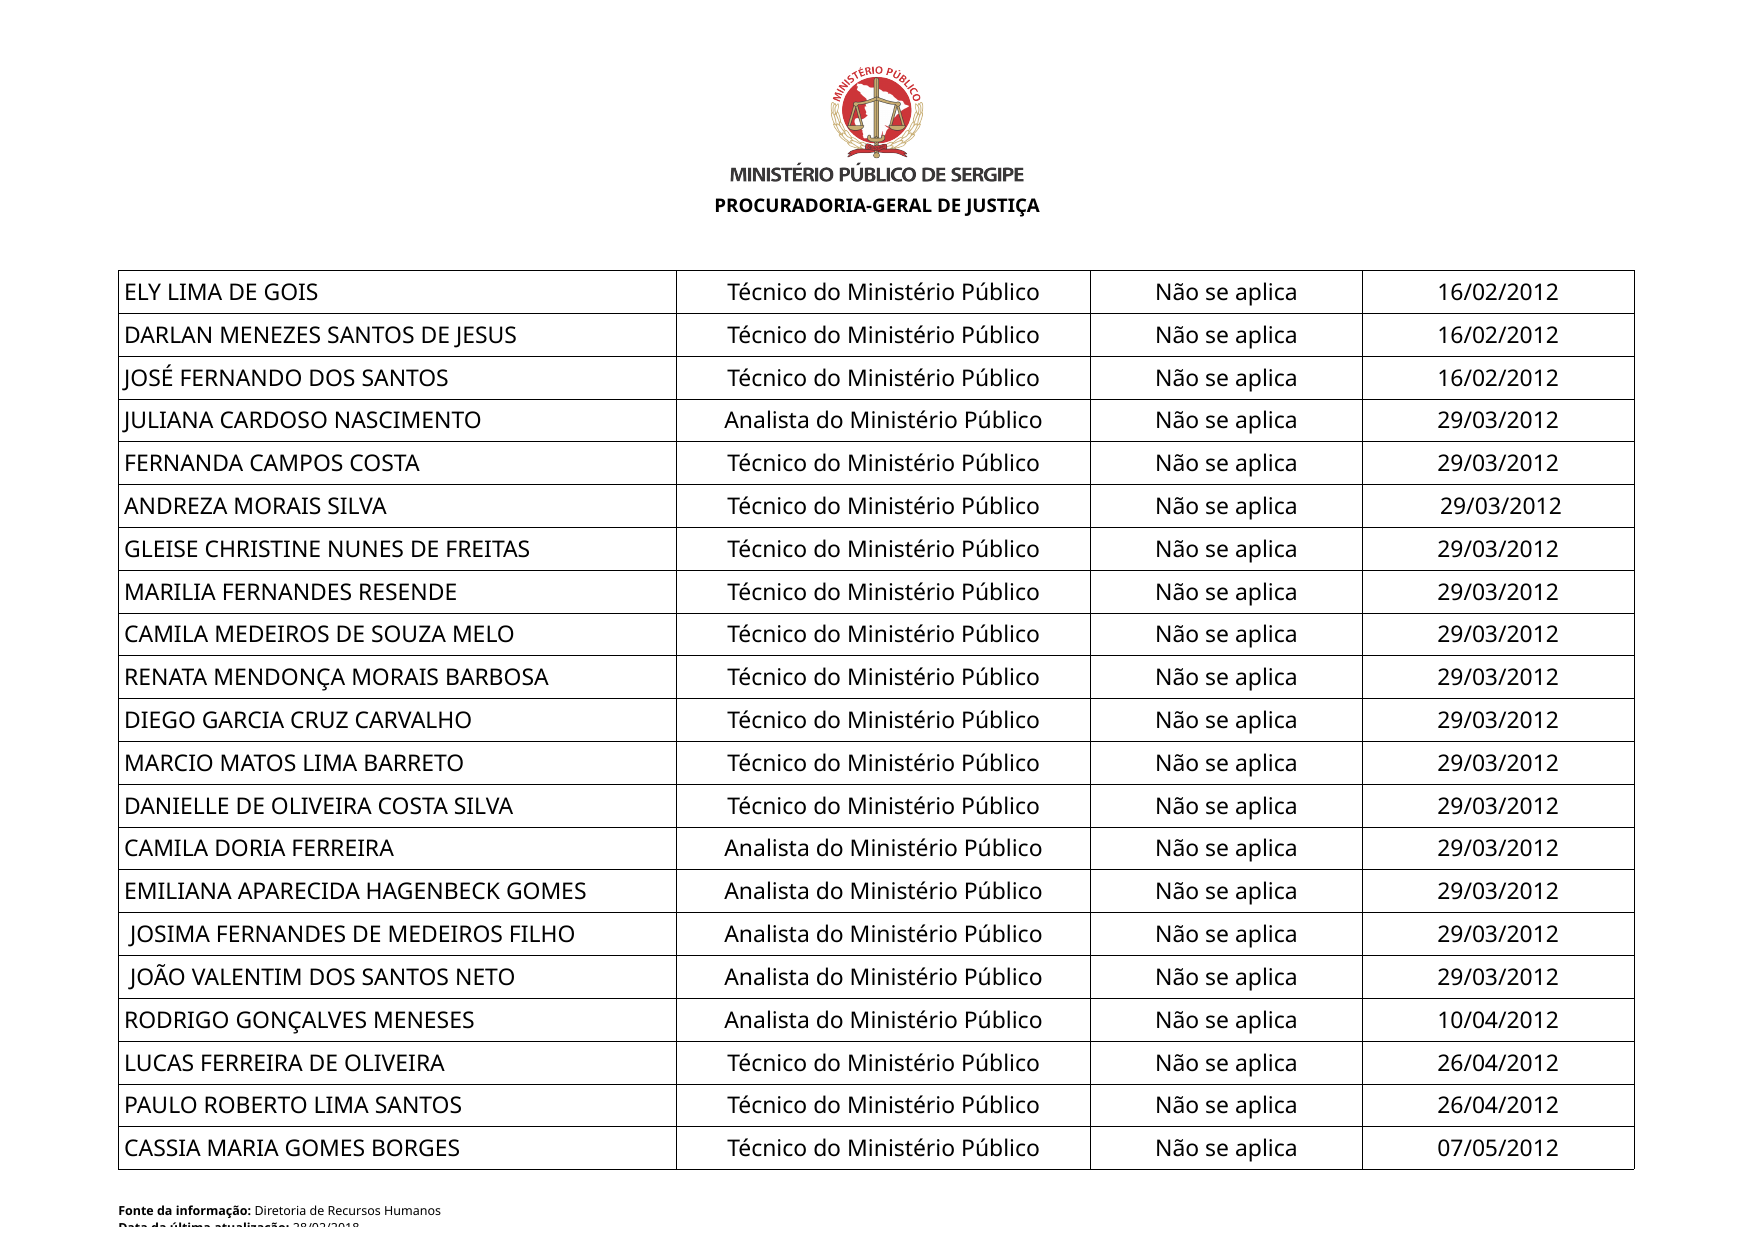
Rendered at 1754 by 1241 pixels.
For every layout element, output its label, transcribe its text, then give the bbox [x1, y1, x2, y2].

table_cell 29/03/2012 [1363, 442, 1634, 484]
table_cell Não se aplica [1091, 699, 1362, 741]
table_cell Analista do Ministério Público [677, 828, 1090, 869]
table_cell Técnico do Ministério Público [677, 699, 1090, 741]
table_cell Técnico do Ministério Público [677, 656, 1090, 698]
table_cell Não se aplica [1091, 271, 1362, 313]
table_cell 29/03/2012 [1363, 870, 1634, 912]
table_cell Não se aplica [1091, 1042, 1362, 1083]
table_cell JOSIMA FERNANDES DE MEDEIROS FILHO [119, 913, 676, 955]
table_cell 29/03/2012 [1363, 528, 1634, 570]
table_cell 29/03/2012 [1363, 485, 1634, 527]
table_cell Técnico do Ministério Público [677, 1042, 1090, 1083]
table_cell Não se aplica [1091, 614, 1362, 655]
table_cell 29/03/2012 [1363, 913, 1634, 955]
table_cell Técnico do Ministério Público [677, 442, 1090, 484]
table_cell Analista do Ministério Público [677, 913, 1090, 955]
table_cell 29/03/2012 [1363, 956, 1634, 998]
table_cell 16/02/2012 [1363, 357, 1634, 398]
table_cell Técnico do Ministério Público [677, 742, 1090, 784]
table_cell RENATA MENDONÇA MORAIS BARBOSA [119, 656, 676, 698]
table_cell PAULO ROBERTO LIMA SANTOS [119, 1085, 676, 1126]
table_cell Técnico do Ministério Público [677, 485, 1090, 527]
table_cell Não se aplica [1091, 913, 1362, 955]
table_cell ANDREZA MORAIS SILVA [119, 485, 676, 527]
table_cell CAMILA MEDEIROS DE SOUZA MELO [119, 614, 676, 655]
picture [730, 66, 1024, 185]
table_cell Técnico do Ministério Público [677, 1085, 1090, 1126]
table_cell Não se aplica [1091, 742, 1362, 784]
table_cell Analista do Ministério Público [677, 870, 1090, 912]
table_cell Não se aplica [1091, 1127, 1362, 1169]
table_cell Não se aplica [1091, 828, 1362, 869]
table_cell RODRIGO GONÇALVES MENESES [119, 999, 676, 1041]
table_cell 29/03/2012 [1363, 785, 1634, 827]
table_cell LUCAS FERREIRA DE OLIVEIRA [119, 1042, 676, 1083]
table_cell FERNANDA CAMPOS COSTA [119, 442, 676, 484]
table_cell Não se aplica [1091, 571, 1362, 612]
table_cell 26/04/2012 [1363, 1042, 1634, 1083]
table_cell Técnico do Ministério Público [677, 785, 1090, 827]
table_cell 29/03/2012 [1363, 571, 1634, 612]
table_cell Técnico do Ministério Público [677, 614, 1090, 655]
table_cell Não se aplica [1091, 785, 1362, 827]
table_cell JOÃO VALENTIM DOS SANTOS NETO [119, 956, 676, 998]
table_cell Não se aplica [1091, 400, 1362, 441]
table_cell Analista do Ministério Público [677, 999, 1090, 1041]
table_cell DARLAN MENEZES SANTOS DE JESUS [119, 314, 676, 356]
table_cell Não se aplica [1091, 314, 1362, 356]
table_cell Não se aplica [1091, 528, 1362, 570]
table_cell EMILIANA APARECIDA HAGENBECK GOMES [119, 870, 676, 912]
table_cell Técnico do Ministério Público [677, 314, 1090, 356]
table_cell Técnico do Ministério Público [677, 571, 1090, 612]
table_cell 26/04/2012 [1363, 1085, 1634, 1126]
table_cell Técnico do Ministério Público [677, 271, 1090, 313]
table_cell Técnico do Ministério Público [677, 1127, 1090, 1169]
table_cell ELY LIMA DE GOIS [119, 271, 676, 313]
table_cell Analista do Ministério Público [677, 956, 1090, 998]
table_cell 29/03/2012 [1363, 742, 1634, 784]
table_cell MARCIO MATOS LIMA BARRETO [119, 742, 676, 784]
table_cell DANIELLE DE OLIVEIRA COSTA SILVA [119, 785, 676, 827]
table_cell Técnico do Ministério Público [677, 528, 1090, 570]
table_cell Não se aplica [1091, 1085, 1362, 1126]
table_cell DIEGO GARCIA CRUZ CARVALHO [119, 699, 676, 741]
table_cell GLEISE CHRISTINE NUNES DE FREITAS [119, 528, 676, 570]
table_cell Não se aplica [1091, 956, 1362, 998]
table_cell Não se aplica [1091, 656, 1362, 698]
table_cell CASSIA MARIA GOMES BORGES [119, 1127, 676, 1169]
table_cell 29/03/2012 [1363, 699, 1634, 741]
table_cell Não se aplica [1091, 870, 1362, 912]
table_cell JULIANA CARDOSO NASCIMENTO [119, 400, 676, 441]
table_cell 29/03/2012 [1363, 656, 1634, 698]
table_cell Não se aplica [1091, 999, 1362, 1041]
table_cell JOSÉ FERNANDO DOS SANTOS [119, 357, 676, 398]
table_cell 07/05/2012 [1363, 1127, 1634, 1169]
table_cell 29/03/2012 [1363, 828, 1634, 869]
table_cell Não se aplica [1091, 357, 1362, 398]
table_cell MARILIA FERNANDES RESENDE [119, 571, 676, 612]
table_cell 29/03/2012 [1363, 400, 1634, 441]
table_cell Técnico do Ministério Público [677, 357, 1090, 398]
table_cell CAMILA DORIA FERREIRA [119, 828, 676, 869]
table_cell 16/02/2012 [1363, 314, 1634, 356]
table_cell Analista do Ministério Público [677, 400, 1090, 441]
table_cell Não se aplica [1091, 485, 1362, 527]
table_cell 29/03/2012 [1363, 614, 1634, 655]
table_cell 10/04/2012 [1363, 999, 1634, 1041]
table_cell Não se aplica [1091, 442, 1362, 484]
table_cell 16/02/2012 [1363, 271, 1634, 313]
